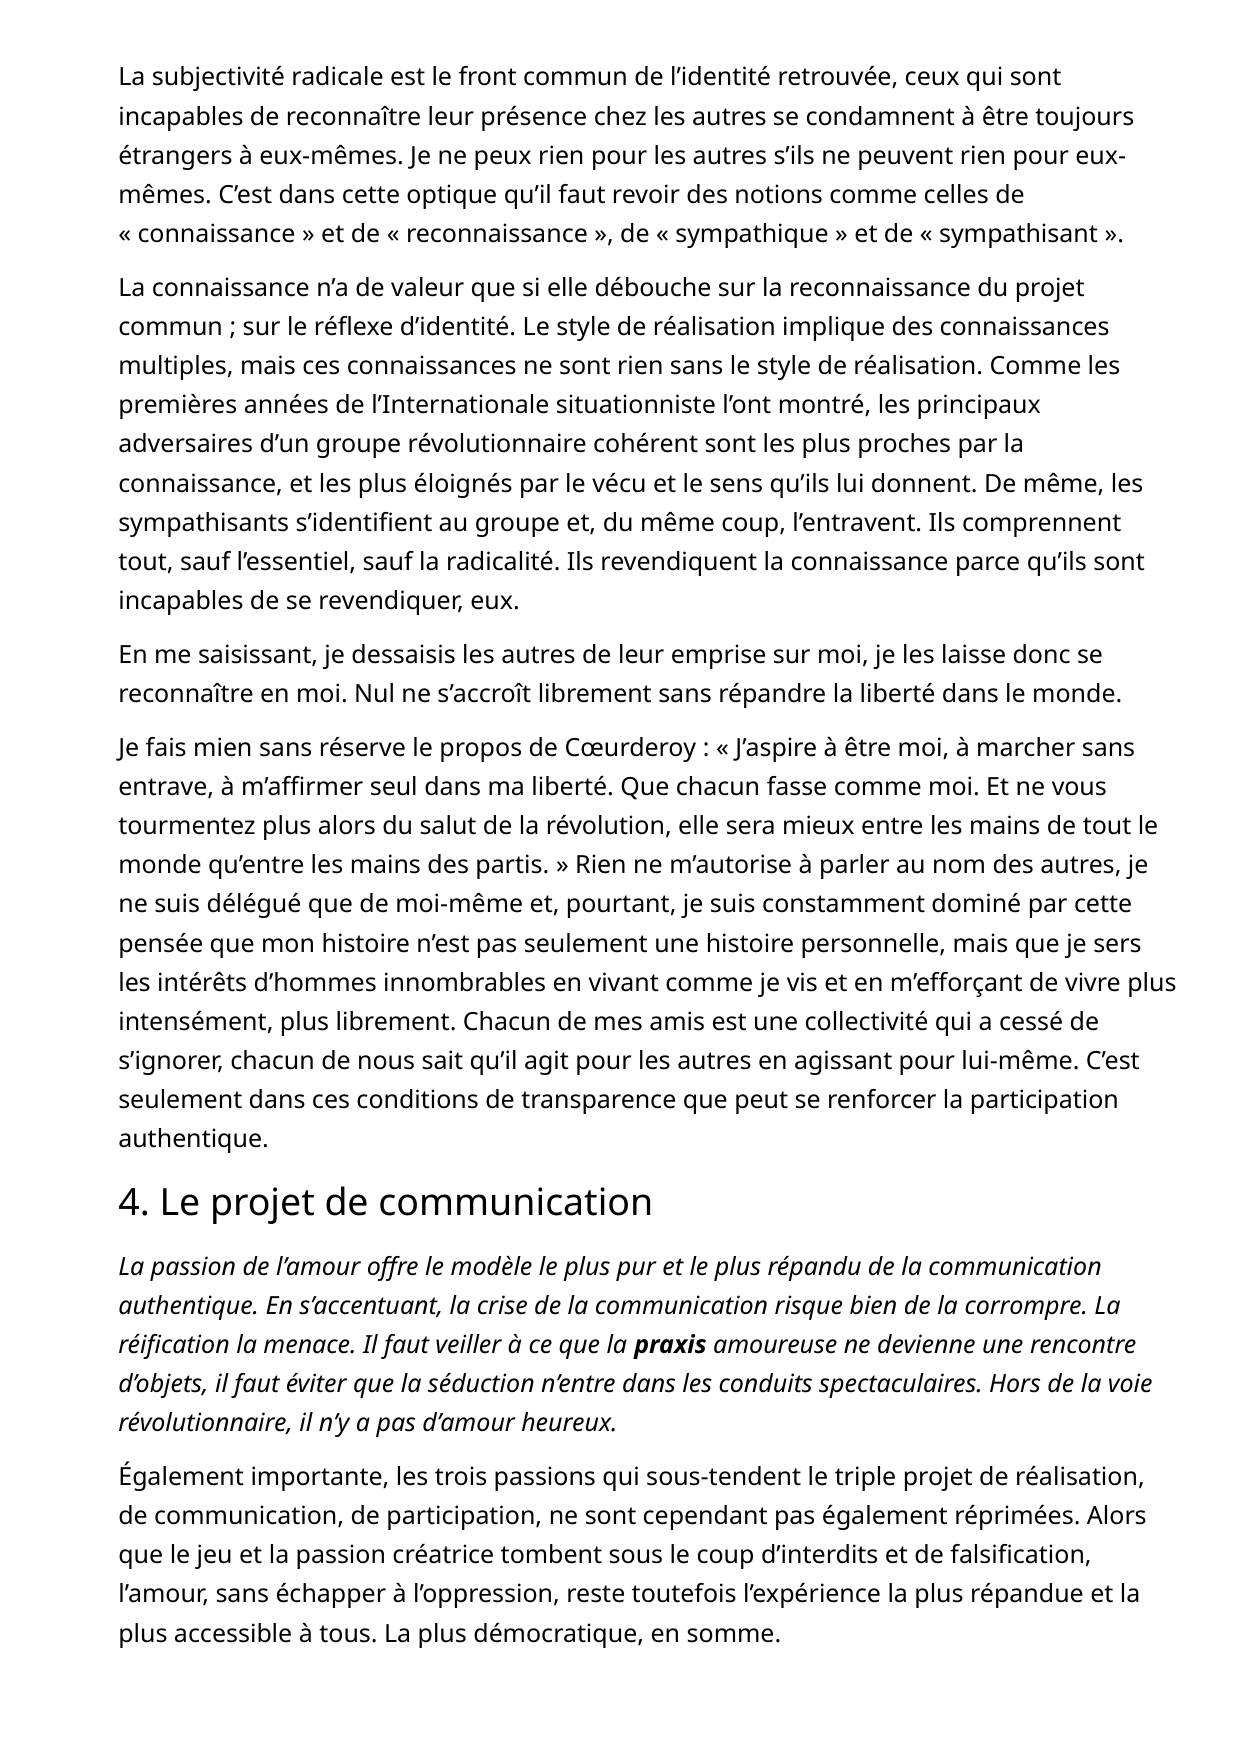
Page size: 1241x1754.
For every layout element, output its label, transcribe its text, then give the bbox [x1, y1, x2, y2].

text La passion de l’amour offre le modèle le plus pur et le plus répandu de la communication authentique. En s’accentuant, la crise de la communication risque bien de la corrompre. La réification la menace. Il faut veiller à ce que la praxis amoureuse ne devienne une rencontre d’objets, il faut éviter que la séduction n’entre dans les conduits spectaculaires. Hors de la voie révolutionnaire, il n’y a pas d’amour heureux. [118, 1248, 1181, 1439]
text La connaissance n’a de valeur que si elle débouche sur la reconnaissance du projet commun ; sur le réflexe d’identité. Le style de réalisation implique des connaissances multiples, mais ces connaissances ne sont rien sans le style de réalisation. Comme les premières années de l’Internationale situationniste l’ont montré, les principaux adversaires d’un groupe révolutionnaire cohérent sont les plus proches par la connaissance, et les plus éloignés par le vécu et le sens qu’ils lui donnent. De même, les sympathisants s’identifient au groupe et, du même coup, l’entravent. Ils comprennent tout, sauf l’essentiel, sauf la radicalité. Ils revendiquent la connaissance parce qu’ils sont incapables de se revendiquer, eux. [118, 269, 1181, 617]
text Également importante, les trois passions qui sous-tendent le triple projet de réalisation, de communication, de participation, ne sont cependant pas également réprimées. Alors que le jeu et la passion créatrice tombent sous le coup d’interdits et de falsification, l’amour, sans échapper à l’oppression, reste toutefois l’expérience la plus répandue et la plus accessible à tous. La plus démocratique, en somme. [118, 1458, 1181, 1649]
text Je fais mien sans réserve le propos de Cœurderoy : « J’aspire à être moi, à marcher sans entrave, à m’affirmer seul dans ma liberté. Que chacun fasse comme moi. Et ne vous tourmentez plus alors du salut de la révolution, elle sera mieux entre les mains de tout le monde qu’entre les mains des partis. » Rien ne m’autorise à parler au nom des autres, je ne suis délégué que de moi-même et, pourtant, je suis constamment dominé par cette pensée que mon histoire n’est pas seulement une histoire personnelle, mais que je sers les intérêts d’hommes innombrables en vivant comme je vis et en m’efforçant de vivre plus intensément, plus librement. Chacun de mes amis est une collectivité qui a cessé de s’ignorer, chacun de nous sait qu’il agit pour les autres en agissant pour lui-même. C’est seulement dans ces conditions de transparence que peut se renforcer la participation authentique. [118, 729, 1181, 1155]
text 4. Le projet de communication [118, 1175, 1181, 1226]
text En me saisissant, je dessaisis les autres de leur emprise sur moi, je les laisse donc se reconnaître en moi. Nul ne s’accroît librement sans répandre la liberté dans le monde. [118, 637, 1181, 710]
text La subjectivité radicale est le front commun de l’identité retrouvée, ceux qui sont incapables de reconnaître leur présence chez les autres se condamnent à être toujours étrangers à eux-mêmes. Je ne peux rien pour les autres s’ils ne peuvent rien pour eux-mêmes. C’est dans cette optique qu’il faut revoir des notions comme celles de « connaissance » et de « reconnaissance », de « sympathique » et de « sympathisant ». [118, 59, 1181, 250]
